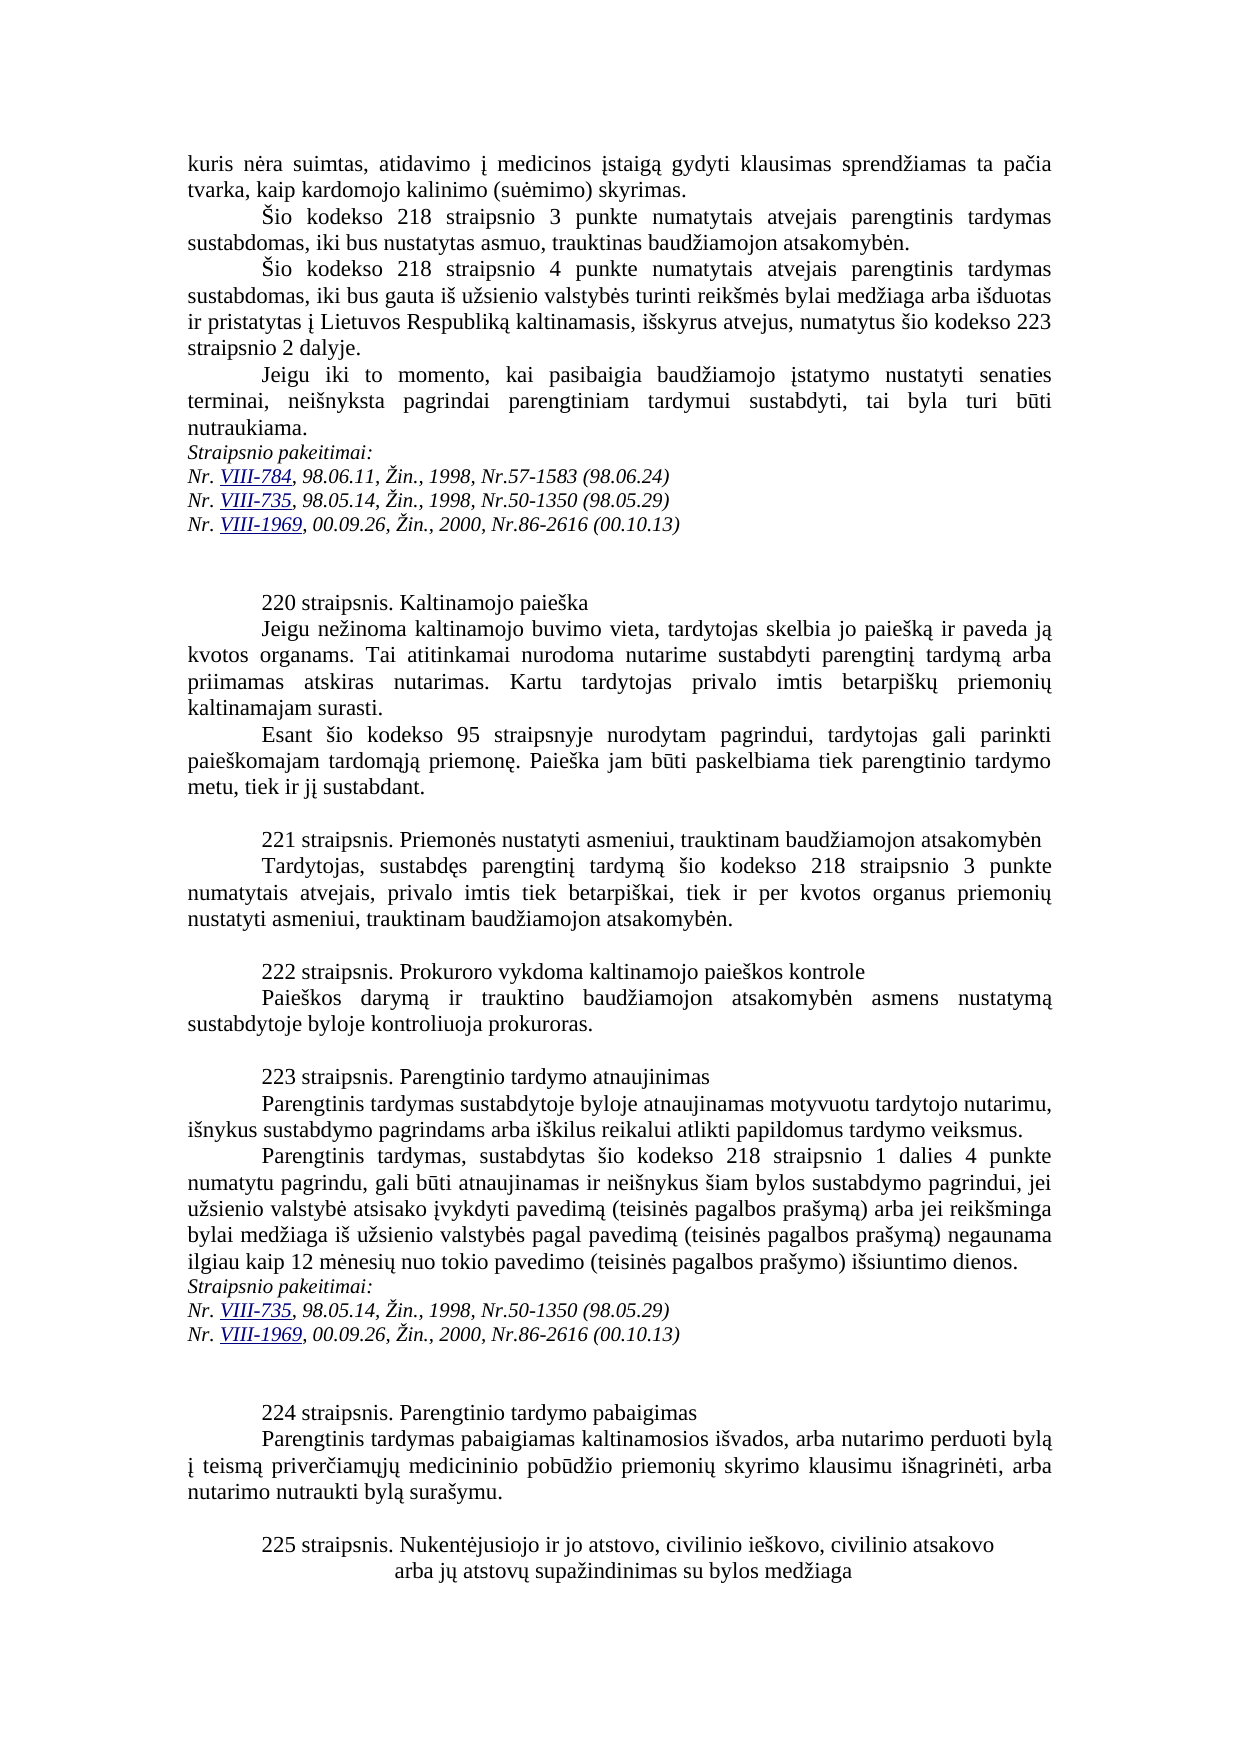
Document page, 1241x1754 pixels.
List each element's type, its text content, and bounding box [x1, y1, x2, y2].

text 220 straipsnis. Kaltinamojo paieška [187, 589, 1053, 615]
text Tardytojas, sustabdęs parengtinį tardymą šio kodekso 218 straipsnio 3 punkte numatytais atvejais, privalo imtis tiek betarpiškai, tiek ir per kvotos organus priemonių nustatyti asmeniui, trauktinam baudžiamojon atsakomybėn. [187, 852, 1053, 931]
text Šio kodekso 218 straipsnio 4 punkte numatytais atvejais parengtinis tardymas sustabdomas, iki bus gauta iš užsienio valstybės turinti reikšmės bylai medžiaga arba išduotas ir pristatytas į Lietuvos Respubliką kaltinamasis, išskyrus atvejus, numatytus šio kodekso 223 straipsnio 2 dalyje. [187, 255, 1053, 361]
text Nr. VIII-735, 98.05.14, Žin., 1998, Nr.50-1350 (98.05.29) [187, 1298, 1053, 1322]
text Nr. VIII-784, 98.06.11, Žin., 1998, Nr.57-1583 (98.06.24) [187, 464, 1053, 488]
text 224 straipsnis. Parengtinio tardymo pabaigimas [187, 1399, 1053, 1425]
text Esant šio kodekso 95 straipsnyje nurodytam pagrindui, tardytojas gali parinkti paieškomajam tardomąją priemonę. Paieška jam būti paskelbiama tiek parengtinio tardymo metu, tiek ir jį sustabdant. [187, 721, 1053, 800]
text Nr. VIII-1969, 00.09.26, Žin., 2000, Nr.86-2616 (00.10.13) [187, 512, 1053, 536]
text arba jų atstovų supažindinimas su bylos medžiaga [347, 1557, 1053, 1583]
text Parengtinis tardymas, sustabdytas šio kodekso 218 straipsnio 1 dalies 4 punkte numatytu pagrindu, gali būti atnaujinamas ir neišnykus šiam bylos sustabdymo pagrindui, jei užsienio valstybė atsisako įvykdyti pavedimą (teisinės pagalbos prašymą) arba jei reikšminga bylai medžiaga iš užsienio valstybės pagal pavedimą (teisinės pagalbos prašymą) negaunama ilgiau kaip 12 mėnesių nuo tokio pavedimo (teisinės pagalbos prašymo) išsiuntimo dienos. [187, 1142, 1053, 1274]
text Jeigu nežinoma kaltinamojo buvimo vieta, tardytojas skelbia jo paiešką ir paveda ją kvotos organams. Tai atitinkamai nurodoma nutarime sustabdyti parengtinį tardymą arba priimamas atskiras nutarimas. Kartu tardytojas privalo imtis betarpiškų priemonių kaltinamajam surasti. [187, 615, 1053, 721]
text Straipsnio pakeitimai: [187, 440, 1053, 464]
text Paieškos darymą ir trauktino baudžiamojon atsakomybėn asmens nustatymą sustabdytoje byloje kontroliuoja prokuroras. [187, 984, 1053, 1037]
text Nr. VIII-735, 98.05.14, Žin., 1998, Nr.50-1350 (98.05.29) [187, 488, 1053, 512]
text Straipsnio pakeitimai: [187, 1274, 1053, 1298]
text Parengtinis tardymas pabaigiamas kaltinamosios išvados, arba nutarimo perduoti bylą į teismą priverčiamųjų medicininio pobūdžio priemonių skyrimo klausimu išnagrinėti, arba nutarimo nutraukti bylą surašymu. [187, 1425, 1053, 1504]
text kuris nėra suimtas, atidavimo į medicinos įstaigą gydyti klausimas sprendžiamas ta pačia tvarka, kaip kardomojo kalinimo (suėmimo) skyrimas. [187, 150, 1053, 203]
text 221 straipsnis. Priemonės nustatyti asmeniui, trauktinam baudžiamojon atsakomybėn [261, 826, 1053, 852]
text 225 straipsnis. Nukentėjusiojo ir jo atstovo, civilinio ieškovo, civilinio atsakovo [261, 1531, 1053, 1557]
text 223 straipsnis. Parengtinio tardymo atnaujinimas [187, 1063, 1053, 1089]
text 222 straipsnis. Prokuroro vykdoma kaltinamojo paieškos kontrole [187, 958, 1053, 984]
text Nr. VIII-1969, 00.09.26, Žin., 2000, Nr.86-2616 (00.10.13) [187, 1322, 1053, 1346]
text Parengtinis tardymas sustabdytoje byloje atnaujinamas motyvuotu tardytojo nutarimu, išnykus sustabdymo pagrindams arba iškilus reikalui atlikti papildomus tardymo veiksmus. [187, 1089, 1053, 1142]
text Šio kodekso 218 straipsnio 3 punkte numatytais atvejais parengtinis tardymas sustabdomas, iki bus nustatytas asmuo, trauktinas baudžiamojon atsakomybėn. [187, 203, 1053, 255]
text Jeigu iki to momento, kai pasibaigia baudžiamojo įstatymo nustatyti senaties terminai, neišnyksta pagrindai parengtiniam tardymui sustabdyti, tai byla turi būti nutraukiama. [187, 361, 1053, 440]
